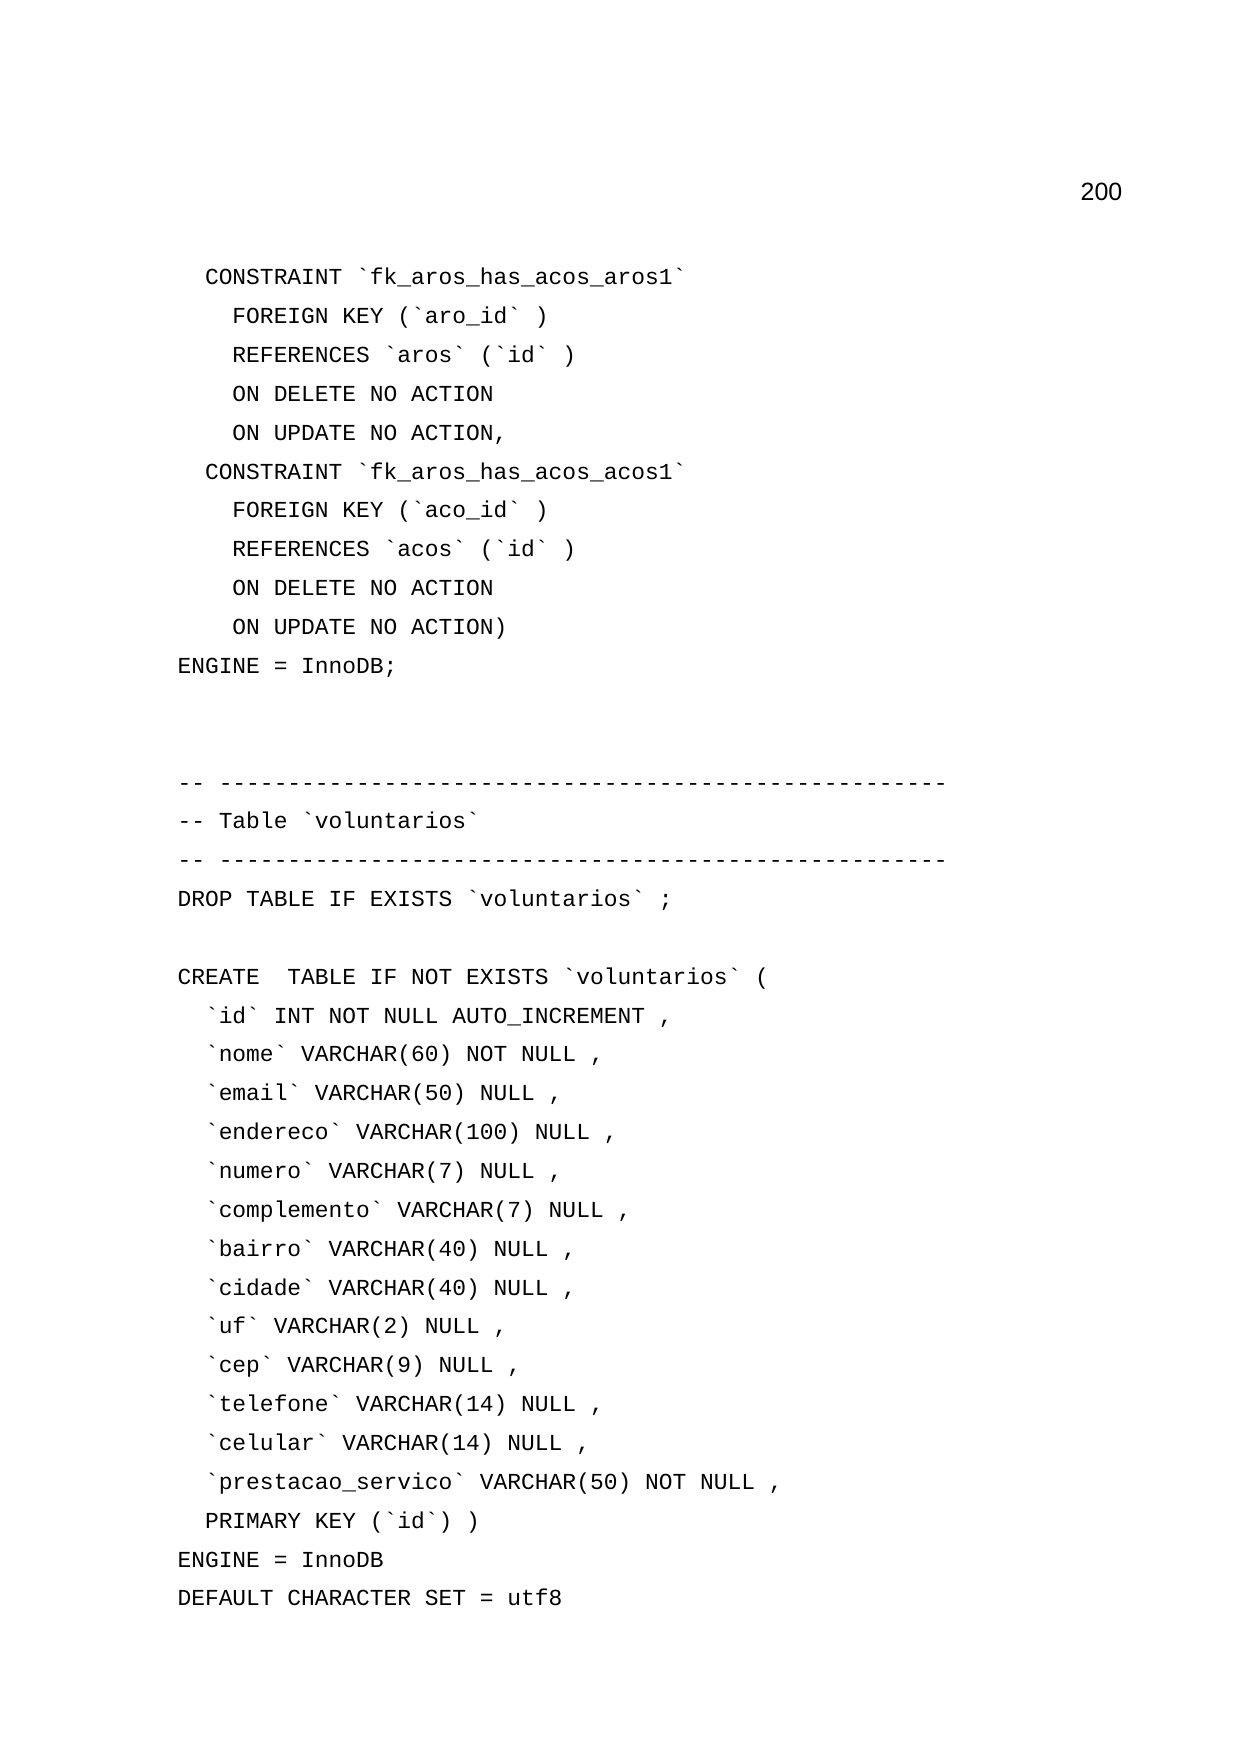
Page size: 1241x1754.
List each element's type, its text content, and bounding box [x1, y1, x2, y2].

text `cep` VARCHAR(9) NULL , [177, 1354, 1122, 1379]
text ON UPDATE NO ACTION) [177, 615, 1122, 641]
text FOREIGN KEY (`aco_id` ) [177, 499, 1122, 525]
text REFERENCES `acos` (`id` ) [177, 538, 1122, 564]
text `uf` VARCHAR(2) NULL , [177, 1315, 1122, 1341]
text ON UPDATE NO ACTION, [177, 421, 1122, 447]
text FOREIGN KEY (`aro_id` ) [177, 304, 1122, 331]
text `endereco` VARCHAR(100) NULL , [177, 1121, 1122, 1146]
text DROP TABLE IF EXISTS `voluntarios` ; [177, 887, 1122, 913]
text ENGINE = InnoDB [177, 1548, 1122, 1574]
text `complemento` VARCHAR(7) NULL , [177, 1198, 1122, 1224]
text `celular` VARCHAR(14) NULL , [177, 1431, 1122, 1457]
text REFERENCES `aros` (`id` ) [177, 343, 1122, 369]
text `cidade` VARCHAR(40) NULL , [177, 1276, 1122, 1302]
text -- Table `voluntarios` [177, 810, 1122, 836]
text ENGINE = InnoDB; [177, 654, 1122, 680]
text DEFAULT CHARACTER SET = utf8 [177, 1587, 1122, 1613]
text ON DELETE NO ACTION [177, 382, 1122, 408]
text `bairro` VARCHAR(40) NULL , [177, 1237, 1122, 1263]
text `telefone` VARCHAR(14) NULL , [177, 1392, 1122, 1418]
text `prestacao_servico` VARCHAR(50) NOT NULL , [177, 1470, 1122, 1496]
text CONSTRAINT `fk_aros_has_acos_aros1` [177, 266, 1122, 292]
text `id` INT NOT NULL AUTO_INCREMENT , [177, 1004, 1122, 1030]
text -- ----------------------------------------------------- [177, 848, 1122, 874]
text -- ----------------------------------------------------- [177, 771, 1122, 797]
text CONSTRAINT `fk_aros_has_acos_acos1` [177, 460, 1122, 486]
text `numero` VARCHAR(7) NULL , [177, 1159, 1122, 1185]
text PRIMARY KEY (`id`) ) [177, 1509, 1122, 1535]
text `email` VARCHAR(50) NULL , [177, 1082, 1122, 1108]
text CREATE TABLE IF NOT EXISTS `voluntarios` ( [177, 965, 1122, 991]
text ON DELETE NO ACTION [177, 577, 1122, 602]
text `nome` VARCHAR(60) NOT NULL , [177, 1043, 1122, 1069]
